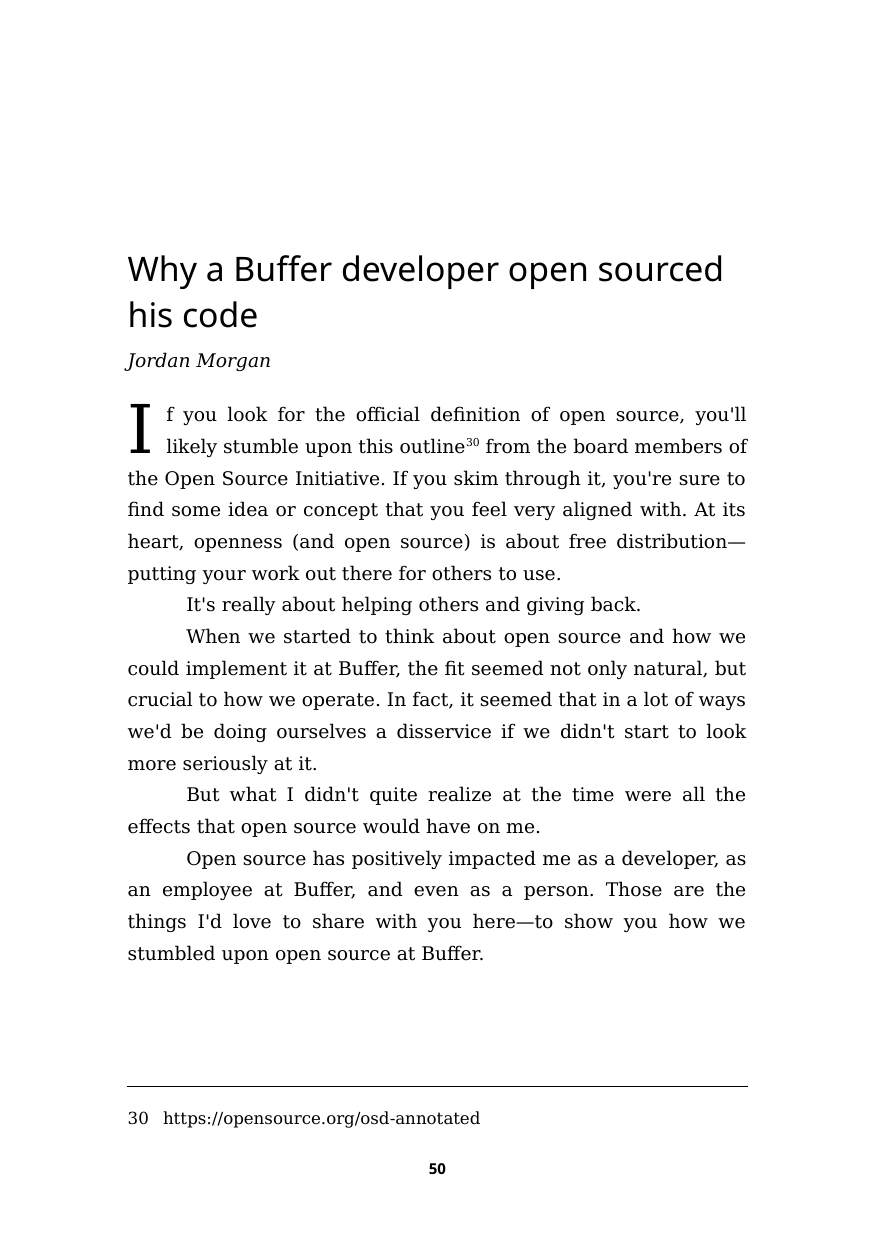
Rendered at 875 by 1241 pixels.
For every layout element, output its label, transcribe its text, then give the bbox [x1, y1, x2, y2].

text Jordan Morgan [127, 350, 747, 372]
text When we started to think about open source and how we could implement it at Buffer, the fit seemed not only natural, but crucial to how we operate. In fact, it seemed that in a lot of ways we'd be doing ourselves a disservice if we didn't start to look more seriously at it. [127, 626, 747, 774]
text If you look for the official definition of open source, you'll likely stumble upon this outline from the board members of the Open Source Initiative. If you skim through it, you're sure to find some idea or concept that you feel very aligned with. At its heart, openness (and open source) is about free distribution—putting your work out there for others to use. [127, 404, 747, 584]
text Open source has positively impacted me as a developer, as an employee at Buffer, and even as a person. Those are the things I'd love to share with you here—to show you how we stumbled upon open source at Buffer. [127, 848, 747, 964]
subtitle Why a Buffer developer open sourced his code [127, 246, 747, 338]
text https://opensource.org/osd-annotated [127, 1109, 747, 1128]
text But what I didn't quite realize at the time were all the effects that open source would have on me. [127, 784, 747, 838]
text It's really about helping others and giving back. [127, 594, 747, 616]
